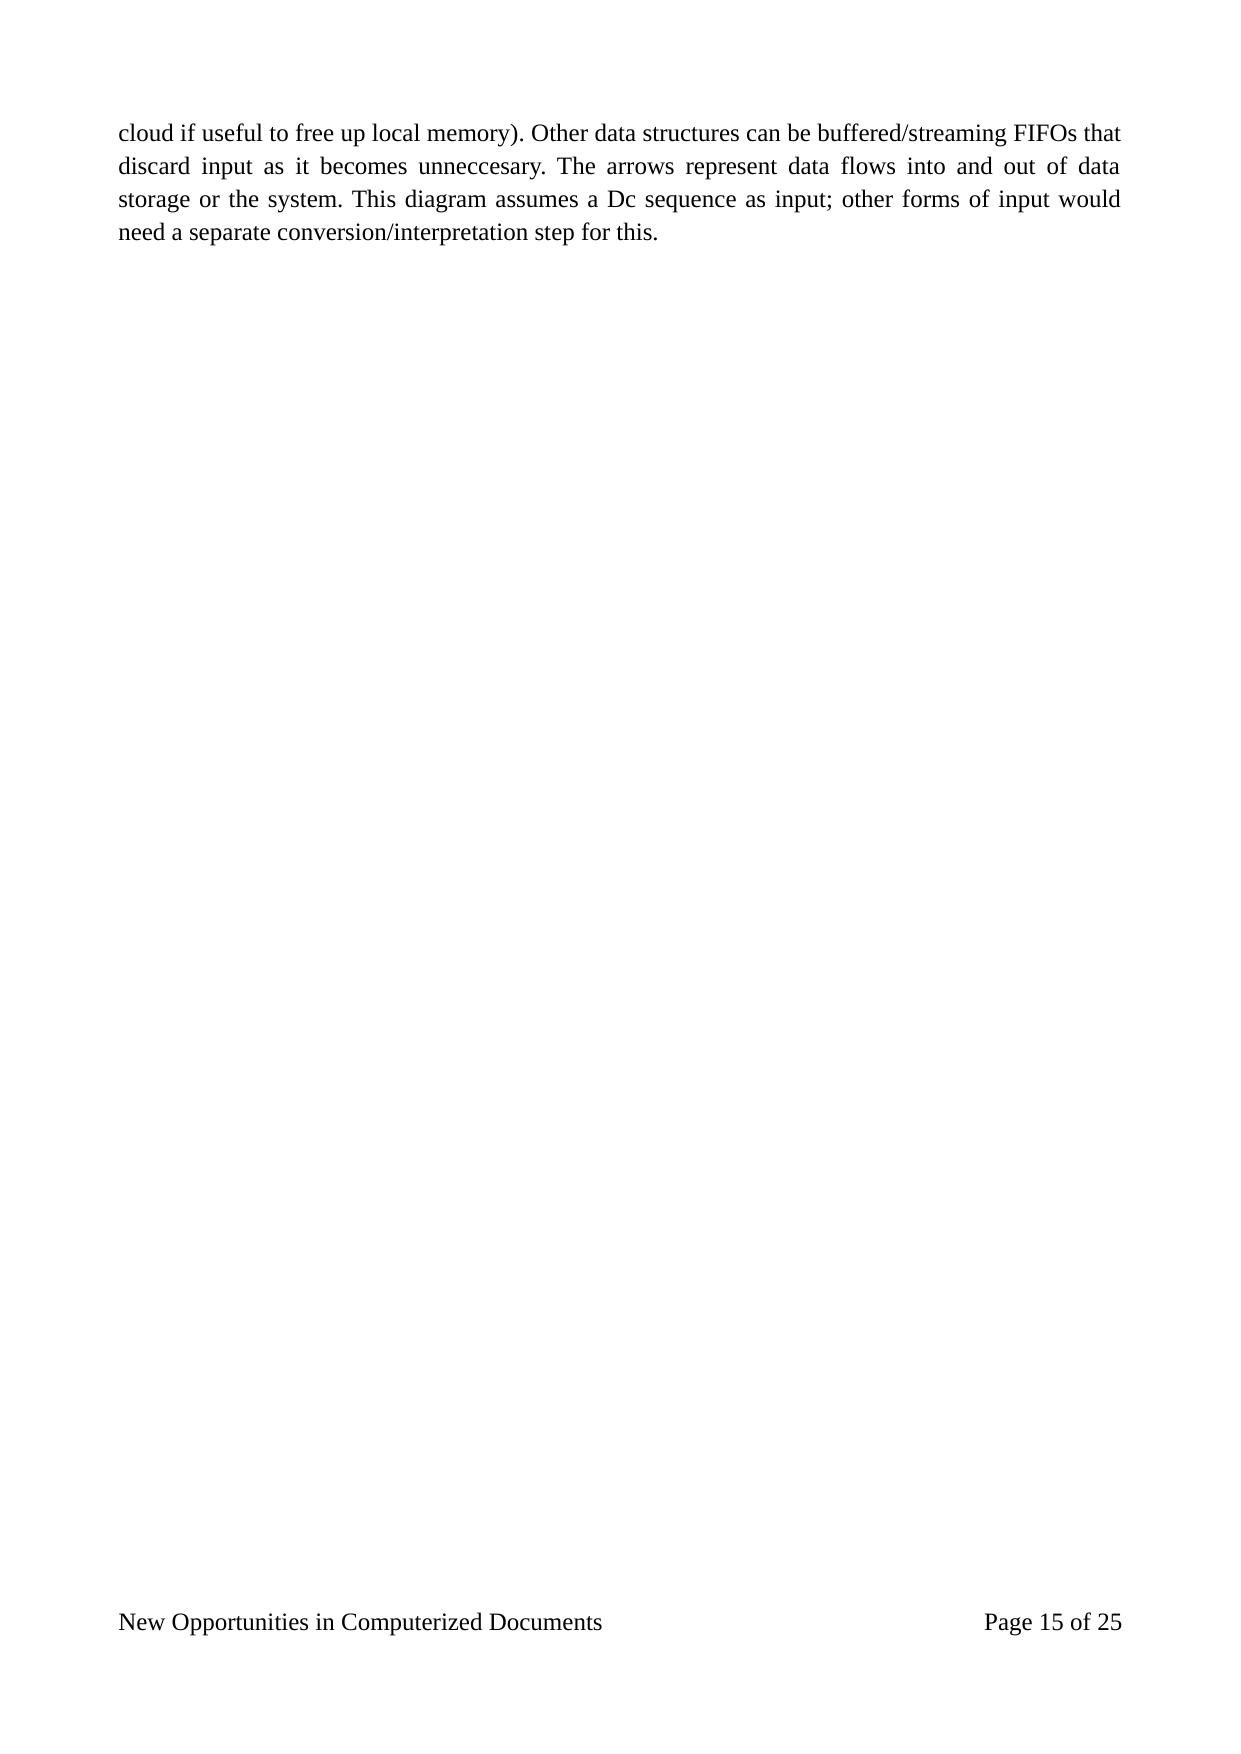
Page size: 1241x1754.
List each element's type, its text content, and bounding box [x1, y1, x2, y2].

text cloud if useful to free up local memory). Other data structures can be buffered/streaming FIFOs that discard input as it becomes unneccesary. The arrows represent data flows into and out of data storage or the system. This diagram assumes a Dc sequence as input; other forms of input would need a separate conversion/interpretation step for this. [118, 118, 1122, 246]
